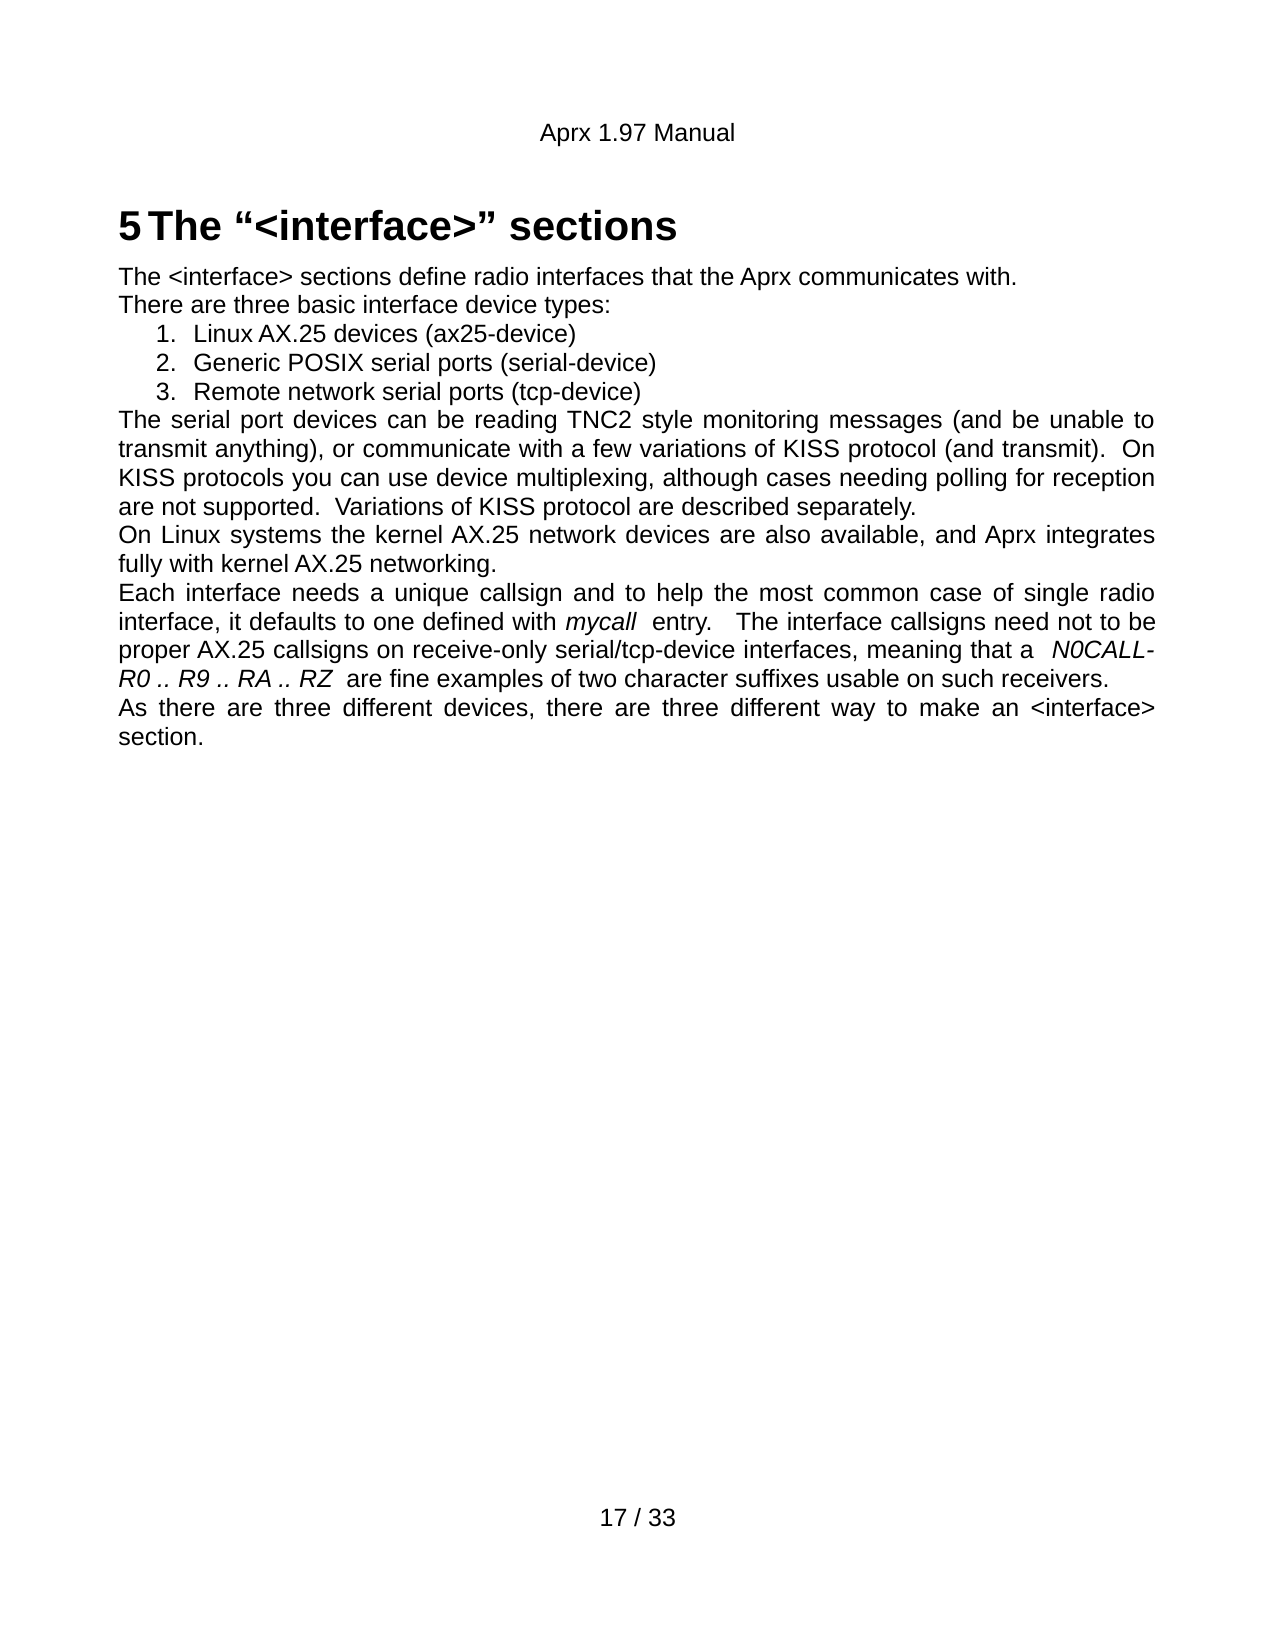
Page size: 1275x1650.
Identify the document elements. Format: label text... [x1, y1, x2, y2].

text The serial port devices can be reading TNC2 style monitoring messages (and be unable to transmit anything), or communicate with a few variations of KISS protocol (and transmit). On KISS protocols you can use device multiplexing, although cases needing polling for reception are not supported. Variations of KISS protocol are described separately. [118, 406, 1157, 521]
subtitle The “<interface>” sections [118, 201, 1157, 249]
text Each interface needs a unique callsign and to help the most common case of single radio interface, it defaults to one defined with mycall entry. The interface callsigns need not to be proper AX.25 callsigns on receive-only serial/tcp-device interfaces, meaning that a N0CALL-R0 .. R9 .. RA .. RZ are fine examples of two character suffixes usable on such receivers. [118, 578, 1157, 693]
text On Linux systems the kernel AX.25 network devices are also available, and Aprx integrates fully with kernel AX.25 networking. [118, 521, 1157, 578]
text As there are three different devices, there are three different way to make an <interface> section. [118, 693, 1157, 751]
list Remote network serial ports (tcp-device) [156, 377, 1157, 406]
text The <interface> sections define radio interfaces that the Aprx communicates with. [118, 262, 1157, 291]
list Linux AX.25 devices (ax25-device) [156, 319, 1157, 348]
text There are three basic interface device types: [118, 291, 1157, 319]
list Generic POSIX serial ports (serial-device) [156, 348, 1157, 377]
